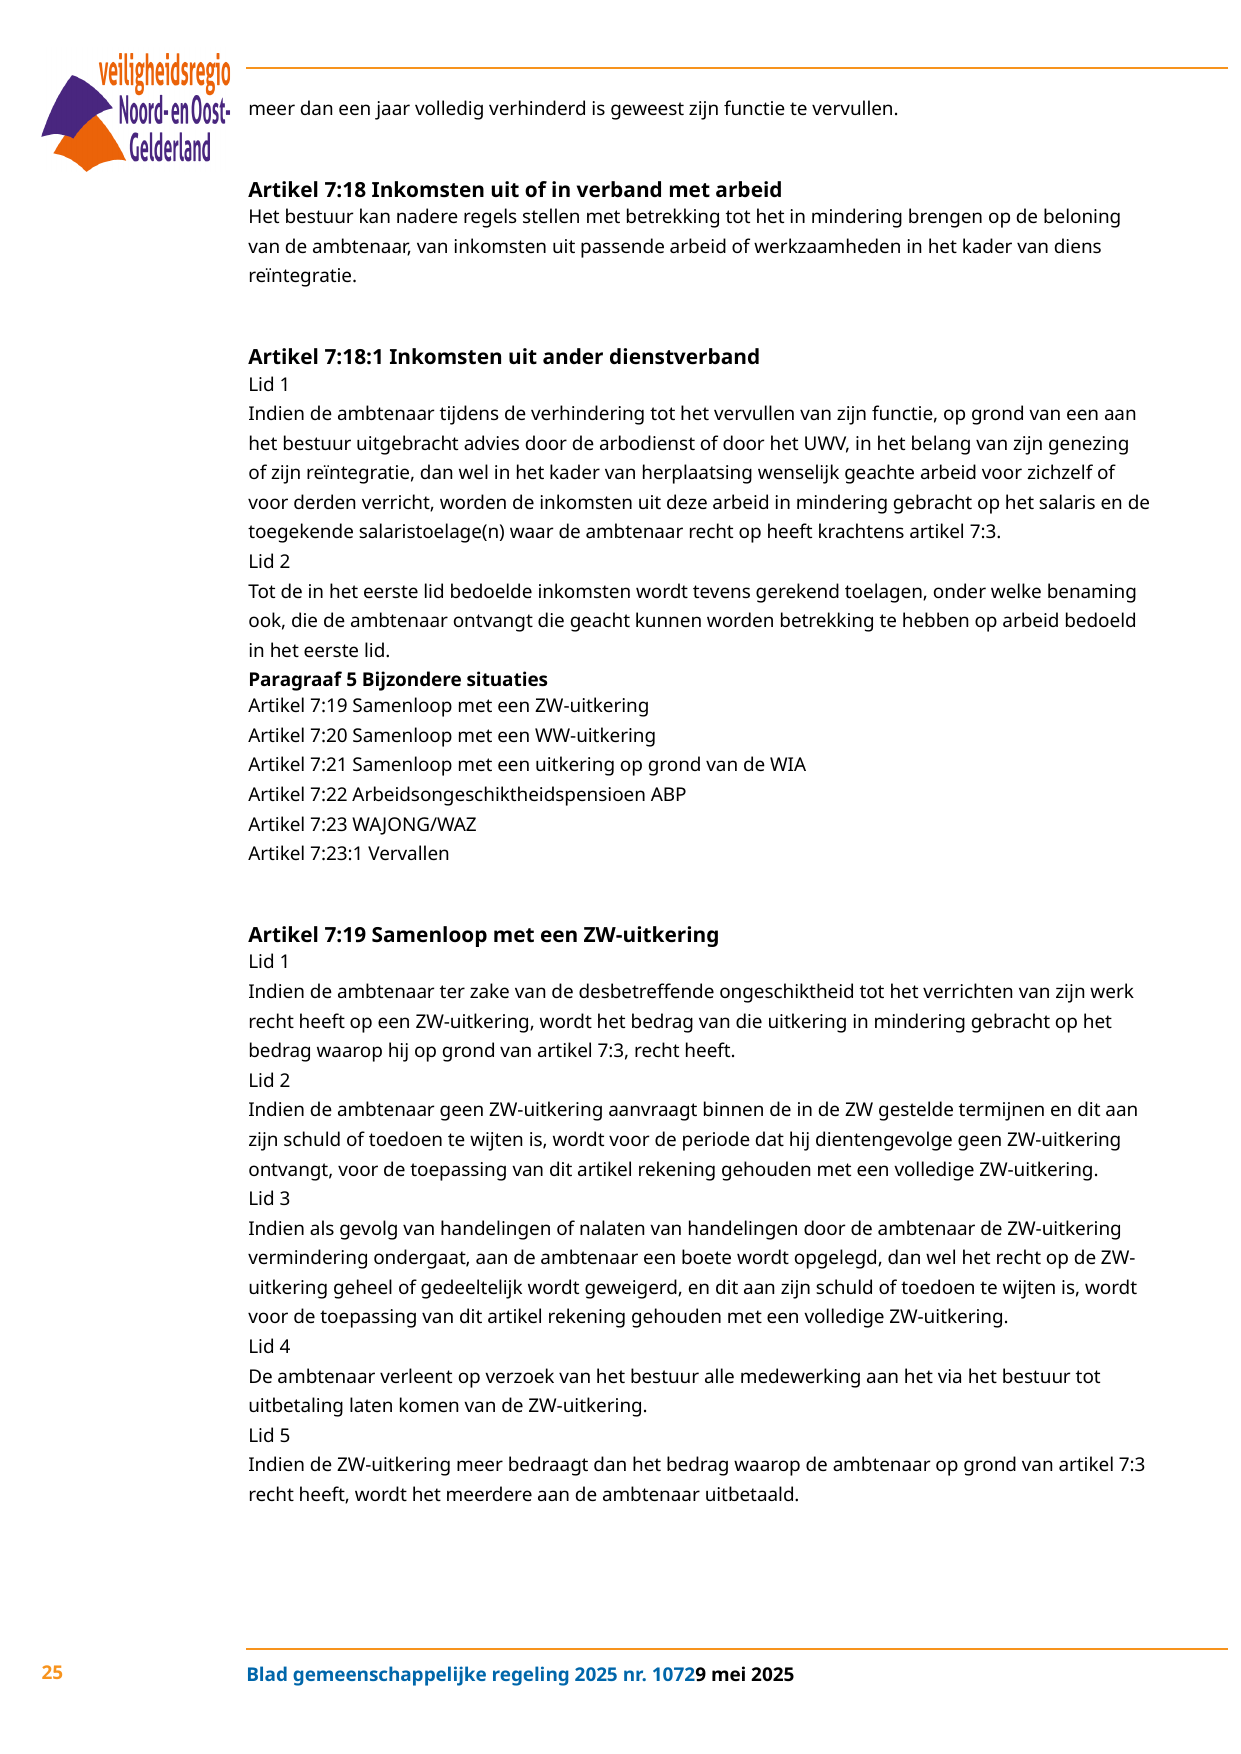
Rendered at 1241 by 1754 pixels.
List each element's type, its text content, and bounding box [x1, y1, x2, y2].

text Artikel 7:18:1 Inkomsten uit ander dienstverband [248, 342, 1152, 371]
text De ambtenaar verleent op verzoek van het bestuur alle medewerking aan het via het bestuur tot uitbetaling laten komen van de ZW-uitkering. [248, 1363, 1152, 1418]
text Lid 4 [248, 1333, 1152, 1359]
text Lid 1 [248, 949, 1152, 974]
text Indien de ambtenaar geen ZW-uitkering aanvraagt binnen de in de ZW gestelde termijnen en dit aan zijn schuld of toedoen te wijten is, wordt voor de periode dat hij dientengevolge geen ZW-uitkering ontvangt, voor de toepassing van dit artikel rekening gehouden met een volledige ZW-uitkering. [248, 1097, 1152, 1182]
picture [41, 47, 231, 172]
text Lid 5 [248, 1422, 1152, 1448]
text Artikel 7:19 Samenloop met een ZW-uitkering [248, 692, 1152, 718]
text Artikel 7:23 WAJONG/WAZ [248, 811, 1152, 836]
text Lid 3 [248, 1185, 1152, 1211]
text Artikel 7:22 Arbeidsongeschiktheidspensioen ABP [248, 781, 1152, 807]
text Lid 1 [248, 371, 1152, 397]
text Lid 2 [248, 548, 1152, 574]
text meer dan een jaar volledig verhinderd is geweest zijn functie te vervullen. [248, 95, 1152, 121]
text Paragraaf 5 Bijzondere situaties [248, 667, 1152, 692]
text Tot de in het eerste lid bedoelde inkomsten wordt tevens gerekend toelagen, onder welke benaming ook, die de ambtenaar ontvangt die geacht kunnen worden betrekking te hebben op arbeid bedoeld in het eerste lid. [248, 578, 1152, 663]
text Lid 2 [248, 1067, 1152, 1093]
text Artikel 7:18 Inkomsten uit of in verband met arbeid [248, 175, 1152, 203]
text Indien de ambtenaar tijdens de verhindering tot het vervullen van zijn functie, op grond van een aan het bestuur uitgebracht advies door de arbodienst of door het UWV, in het belang van zijn genezing of zijn reïntegratie, dan wel in het kader van herplaatsing wenselijk geachte arbeid voor zichzelf of voor derden verricht, worden de inkomsten uit deze arbeid in mindering gebracht op het salaris en de toegekende salaristoelage(n) waar de ambtenaar recht op heeft krachtens artikel 7:3. [248, 400, 1152, 544]
text Indien de ZW-uitkering meer bedraagt dan het bedrag waarop de ambtenaar op grond van artikel 7:3 recht heeft, wordt het meerdere aan de ambtenaar uitbetaald. [248, 1452, 1152, 1507]
text Het bestuur kan nadere regels stellen met betrekking tot het in mindering brengen op de beloning van de ambtenaar, van inkomsten uit passende arbeid of werkzaamheden in het kader van diens reïntegratie. [248, 203, 1152, 288]
text Artikel 7:20 Samenloop met een WW-uitkering [248, 722, 1152, 748]
text Artikel 7:21 Samenloop met een uitkering op grond van de WIA [248, 752, 1152, 777]
text Indien als gevolg van handelingen of nalaten van handelingen door de ambtenaar de ZW-uitkering vermindering ondergaat, aan de ambtenaar een boete wordt opgelegd, dan wel het recht op de ZW-uitkering geheel of gedeeltelijk wordt geweigerd, en dit aan zijn schuld of toedoen te wijten is, wordt voor de toepassing van dit artikel rekening gehouden met een volledige ZW-uitkering. [248, 1215, 1152, 1329]
text Indien de ambtenaar ter zake van de desbetreffende ongeschiktheid tot het verrichten van zijn werk recht heeft op een ZW-uitkering, wordt het bedrag van die uitkering in mindering gebracht op het bedrag waarop hij op grond van artikel 7:3, recht heeft. [248, 978, 1152, 1063]
text Artikel 7:23:1 Vervallen [248, 840, 1152, 866]
text Artikel 7:19 Samenloop met een ZW-uitkering [248, 920, 1152, 949]
